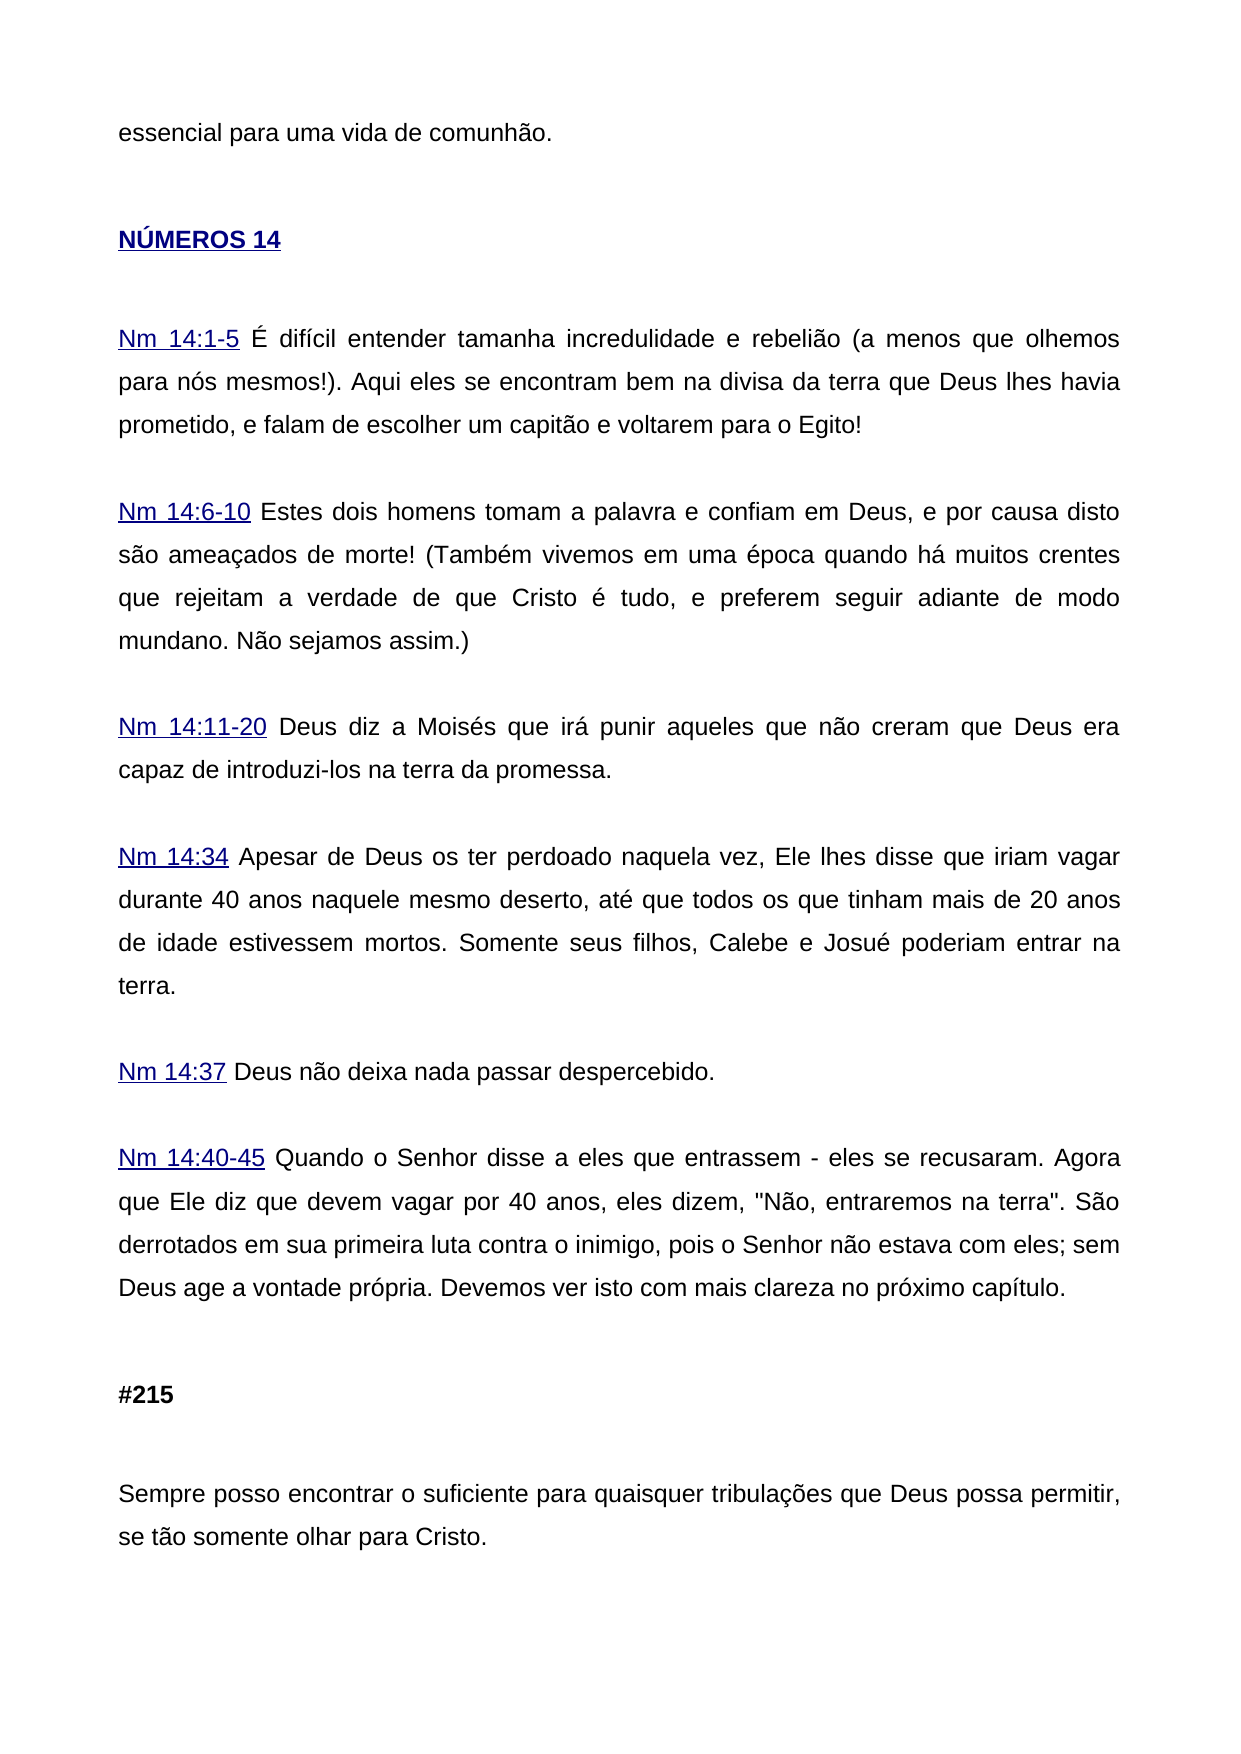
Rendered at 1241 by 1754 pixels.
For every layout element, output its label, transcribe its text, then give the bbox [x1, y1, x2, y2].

text Sempre posso encontrar o suficiente para quaisquer tribulações que Deus possa permitir, se tão somente olhar para Cristo. [118, 1478, 1122, 1550]
text Nm 14:40-45 Quando o Senhor disse a eles que entrassem - eles se recusaram. Agora que Ele diz que devem vagar por 40 anos, eles dizem, "Não, entraremos na terra". São derrotados em sua primeira luta contra o inimigo, pois o Senhor não estava com eles; sem Deus age a vontade própria. Devemos ver isto com mais clareza no próximo capítulo. [118, 1143, 1122, 1301]
text Nm 14:6-10 Estes dois homens tomam a palavra e confiam em Deus, e por causa disto são ameaçados de morte! (Também vivemos em uma época quando há muitos crentes que rejeitam a verdade de que Cristo é tudo, e preferem seguir adiante de modo mundano. Não sejamos assim.) [118, 496, 1122, 654]
text essencial para uma vida de comunhão. [118, 118, 1122, 147]
text Nm 14:34 Apesar de Deus os ter perdoado naquela vez, Ele lhes disse que iriam vagar durante 40 anos naquele mesmo deserto, até que todos os que tinham mais de 20 anos de idade estivessem mortos. Somente seus filhos, Calebe e Josué poderiam entrar na terra. [118, 841, 1122, 999]
text Nm 14:1-5 É difícil entender tamanha incredulidade e rebelião (a menos que olhemos para nós mesmos!). Aqui eles se encontram bem na divisa da terra que Deus lhes havia prometido, e falam de escolher um capitão e voltarem para o Egito! [118, 324, 1122, 439]
text Nm 14:11-20 Deus diz a Moisés que irá punir aqueles que não creram que Deus era capaz de introduzi-los na terra da promessa. [118, 712, 1122, 784]
subtitle #215 [118, 1380, 1122, 1408]
text Nm 14:37 Deus não deixa nada passar despercebido. [118, 1057, 1122, 1086]
subtitle NÚMEROS 14 [118, 225, 1122, 254]
